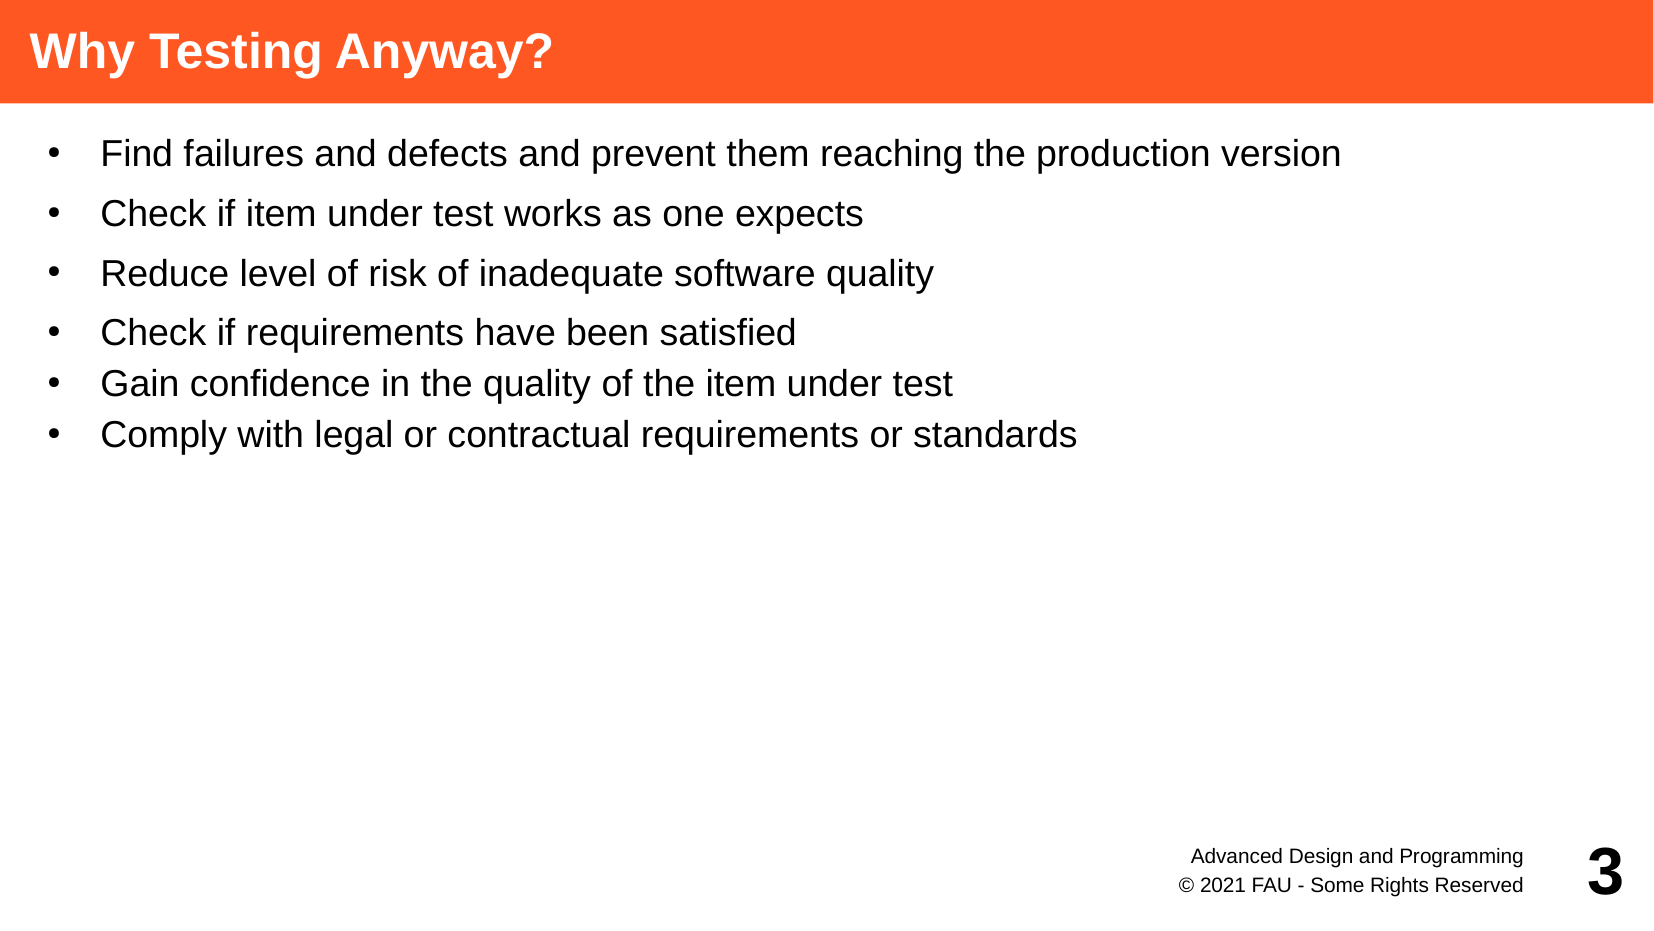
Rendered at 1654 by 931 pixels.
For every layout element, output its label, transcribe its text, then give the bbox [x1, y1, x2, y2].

list Find failures and defects and prevent them reaching the production version Check if item under test works as one expects Reduce level of risk of inadequate software quality Check if requirements have been satisfied Gain confidence in the quality of the item under test Comply with legal or contractual requirements or standards [29, 132, 1625, 813]
title Why Testing Anyway? [0, 0, 1654, 104]
